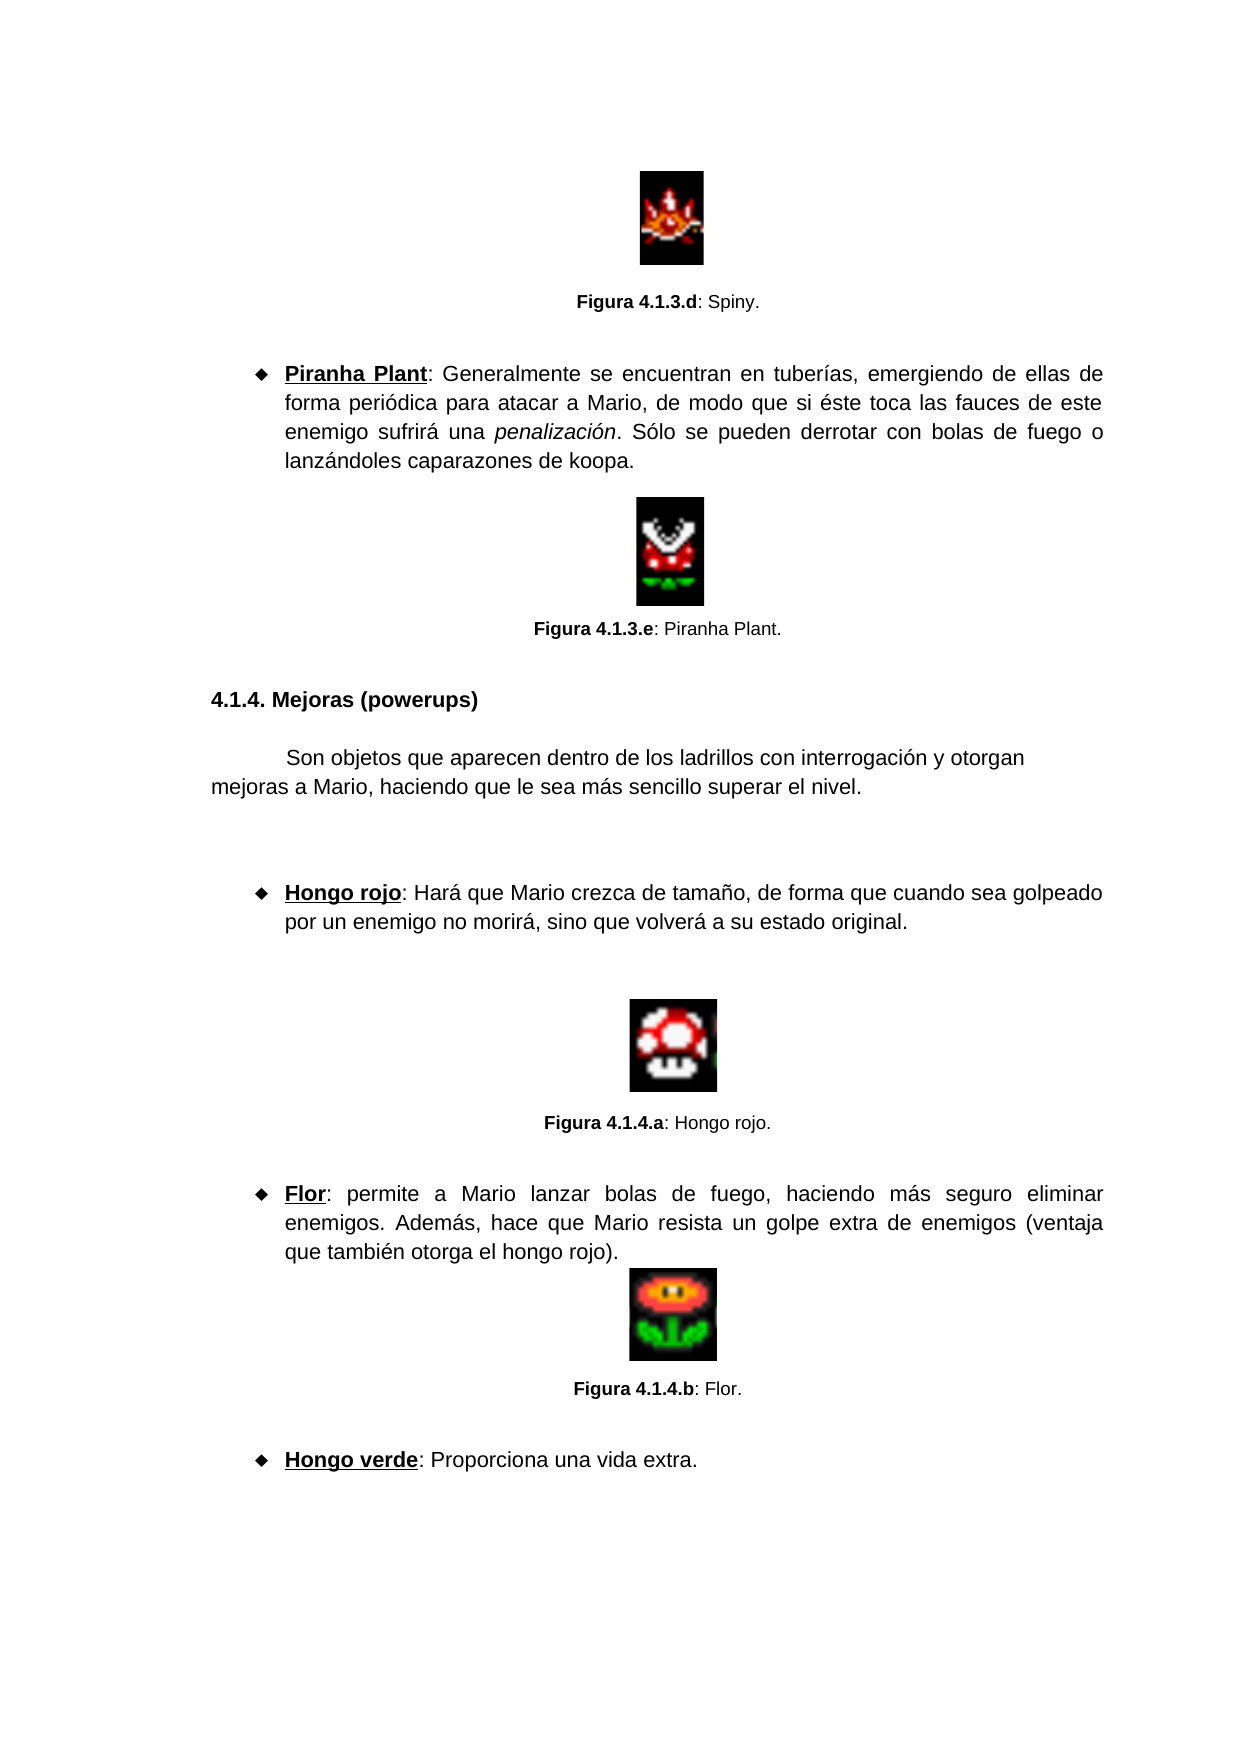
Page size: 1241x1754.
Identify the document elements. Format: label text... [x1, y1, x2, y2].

list Flor: permite a Mario lanzar bolas de fuego, haciendo más seguro eliminar enemigos. Además, hace que Mario resista un golpe extra de enemigos (ventaja que también otorga el hongo rojo). [255, 1181, 1104, 1264]
list Piranha Plant: Generalmente se encuentran en tuberías, emergiendo de ellas de forma periódica para atacar a Mario, de modo que si éste toca las fauces de este enemigo sufrirá una penalización. Sólo se pueden derrotar con bolas de fuego o lanzándoles caparazones de koopa. [255, 361, 1104, 473]
picture [636, 497, 705, 606]
picture [629, 1268, 717, 1361]
text Figura 4.1.4.b: Flor. [211, 1377, 1104, 1399]
picture [639, 171, 704, 265]
text Son objetos que aparecen dentro de los ladrillos con interrogación y otorgan mejoras a Mario, haciendo que le sea más sencillo superar el nivel. [136, 745, 1104, 799]
text Figura 4.1.4.a: Hongo rojo. [211, 1112, 1104, 1133]
list Hongo verde: Proporciona una vida extra. [255, 1447, 1104, 1472]
text Figura 4.1.3.e: Piranha Plant. [211, 618, 1104, 639]
text Figura 4.1.3.d: Spiny. [211, 291, 1104, 313]
list Hongo rojo: Hará que Mario crezca de tamaño, de forma que cuando sea golpeado por un enemigo no morirá, sino que volverá a su estado original. [255, 880, 1104, 934]
picture [629, 999, 718, 1092]
text 4.1.4. Mejoras (powerups) [136, 687, 1104, 713]
